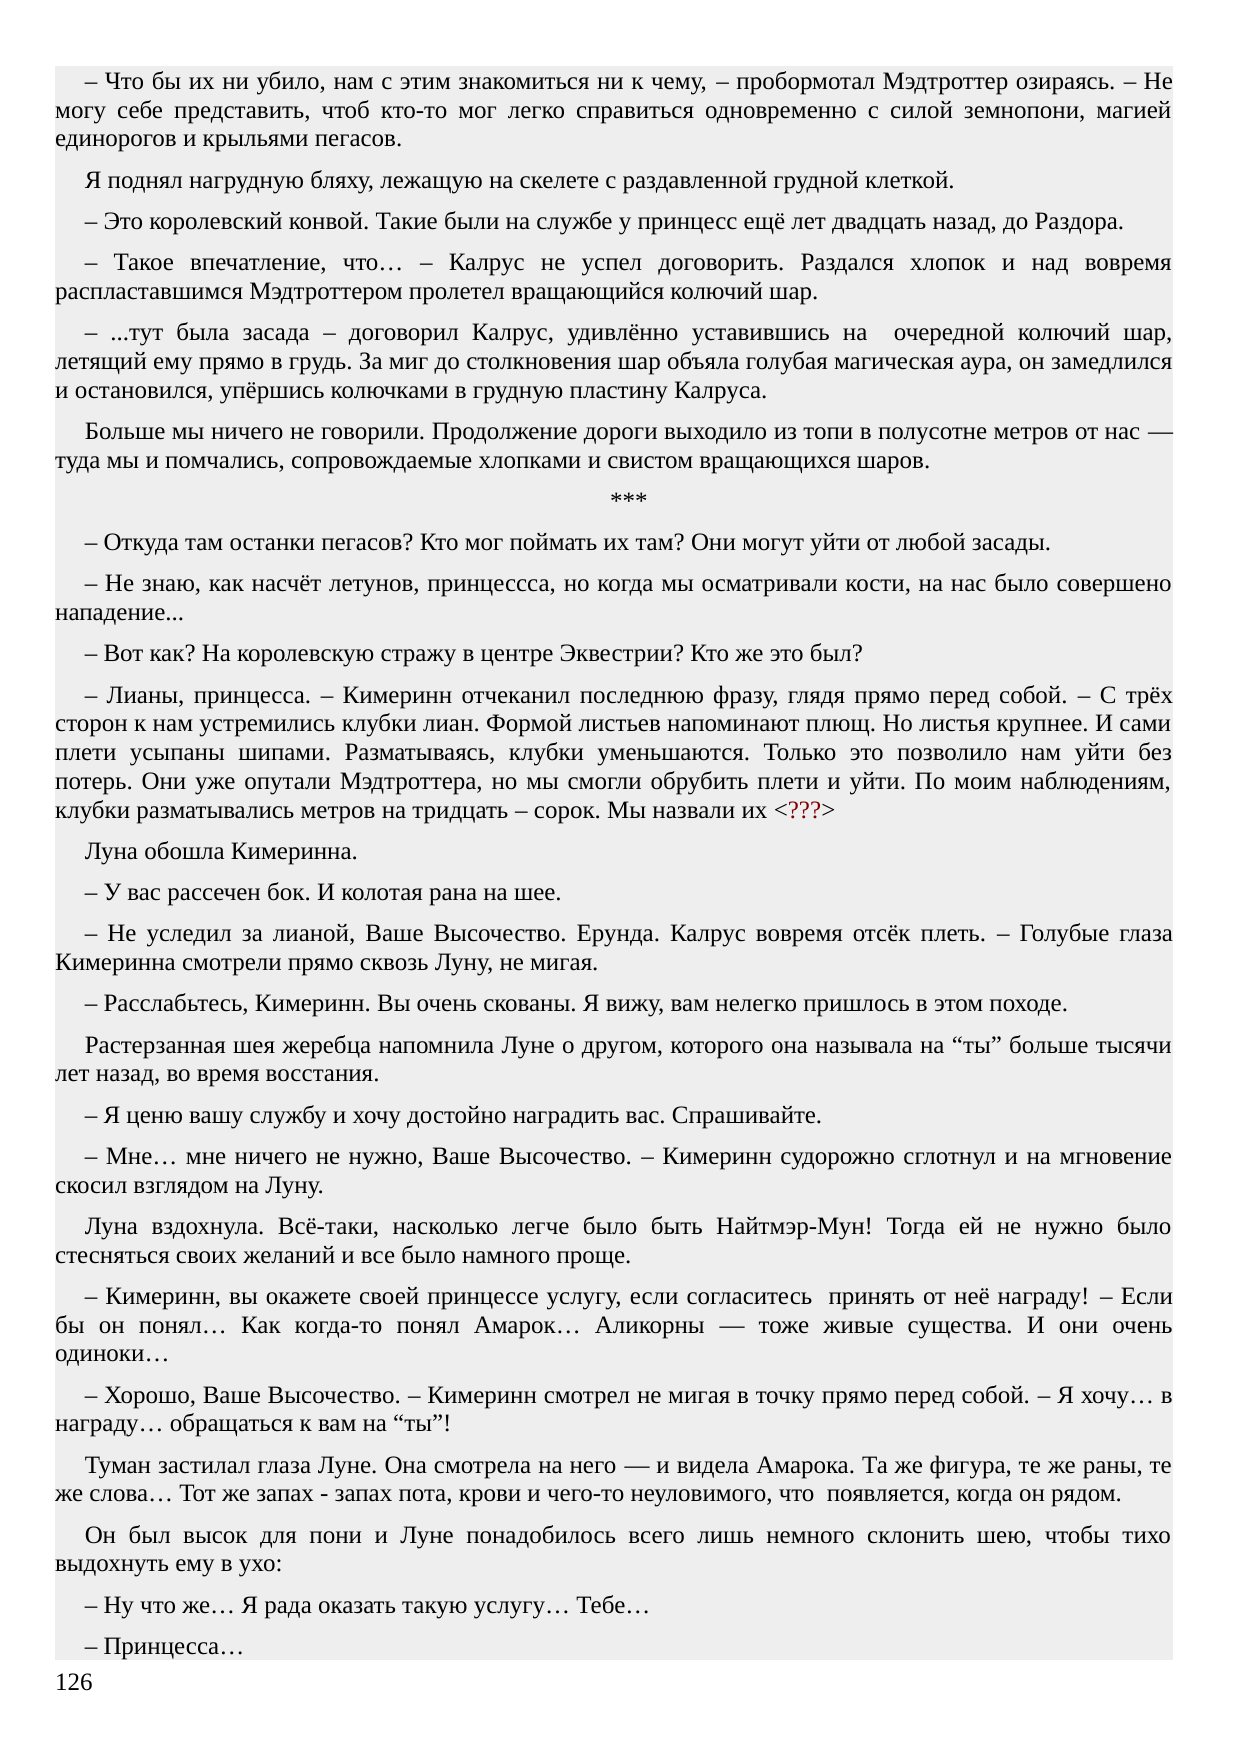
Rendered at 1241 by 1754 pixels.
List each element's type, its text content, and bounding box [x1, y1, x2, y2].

text Больше мы ничего не говорили. Продолжение дороги выходило из топи в полусотне метров от нас — туда мы и помчались, сопровождаемые хлопками и свистом вращающихся шаров. [55, 416, 1173, 473]
text – Хорошо, Ваше Высочество. – Кимеринн смотрел не мигая в точку прямо перед собой. – Я хочу… в награду… обращаться к вам на “ты”! [55, 1380, 1173, 1437]
text – Я ценю вашу службу и хочу достойно наградить вас. Спрашивайте. [55, 1100, 1173, 1128]
text – Не знаю, как насчёт летунов, принцессса, но когда мы осматривали кости, на нас было совершено нападение... [55, 568, 1173, 626]
text Луна вздохнула. Всё-таки, насколько легче было быть Найтмэр-Мун! Тогда ей не нужно было стесняться своих желаний и все было намного проще. [55, 1211, 1173, 1268]
text Я поднял нагрудную бляху, лежащую на скелете с раздавленной грудной клеткой. [55, 165, 1173, 193]
text – Такое впечатление, что… – Калрус не успел договорить. Раздался хлопок и над вовремя распластавшимся Мэдтроттером пролетел вращающийся колючий шар. [55, 247, 1173, 305]
text Туман застилал глаза Луне. Она смотрела на него — и видела Амарока. Та же фигура, те же раны, те же слова… Тот же запах - запах пота, крови и чего-то неуловимого, что появляется, когда он рядом. [55, 1450, 1173, 1507]
text – Ну что же… Я рада оказать такую услугу… Тебе… [55, 1590, 1173, 1618]
text Луна обошла Кимеринна. [55, 836, 1173, 865]
text – Расслабьтесь, Кимеринн. Вы очень скованы. Я вижу, вам нелегко пришлось в этом походе. [55, 988, 1173, 1017]
text *** [55, 486, 1173, 515]
text – Принцесса… [55, 1631, 1173, 1660]
text – Откуда там останки пегасов? Кто мог поймать их там? Они могут уйти от любой засады. [55, 527, 1173, 556]
text – Это королевский конвой. Такие были на службе у принцесс ещё лет двадцать назад, до Раздора. [55, 206, 1173, 235]
text Растерзанная шея жеребца напомнила Луне о другом, которого она называла на “ты” больше тысячи лет назад, во время восстания. [55, 1030, 1173, 1087]
text – У вас рассечен бок. И колотая рана на шее. [55, 877, 1173, 906]
text – Мне… мне ничего не нужно, Ваше Высочество. – Кимеринн судорожно сглотнул и на мгновение скосил взглядом на Луну. [55, 1141, 1173, 1198]
text – Лианы, принцесса. – Кимеринн отчеканил последнюю фразу, глядя прямо перед собой. – С трёх сторон к нам устремились клубки лиан. Формой листьев напоминают плющ. Но листья крупнее. И сами плети усыпаны шипами. Разматываясь, клубки уменьшаются. Только это позволило нам уйти без потерь. Они уже опутали Мэдтроттера, но мы смогли обрубить плети и уйти. По моим наблюдениям, клубки разматывались метров на тридцать – сорок. Мы назвали их <???> [55, 680, 1173, 823]
text Он был высок для пони и Луне понадобилось всего лишь немного склонить шею, чтобы тихо выдохнуть ему в ухо: [55, 1520, 1173, 1577]
text – Что бы их ни убило, нам с этим знакомиться ни к чему, – пробормотал Мэдтроттер озираясь. – Не могу себе представить, чтоб кто-то мог легко справиться одновременно с силой земнопони, магией единорогов и крыльями пегасов. [55, 66, 1173, 152]
text – Не уследил за лианой, Ваше Высочество. Ерунда. Калрус вовремя отсёк плеть. – Голубые глаза Кимеринна смотрели прямо сквозь Луну, не мигая. [55, 918, 1173, 976]
text – Вот как? На королевскую стражу в центре Эквестрии? Кто же это был? [55, 638, 1173, 667]
text – ...тут была засада – договорил Калрус, удивлённо уставившись на очередной колючий шар, летящий ему прямо в грудь. За миг до столкновения шар объяла голубая магическая аура, он замедлился и остановился, упёршись колючками в грудную пластину Калруса. [55, 317, 1173, 403]
text – Кимеринн, вы окажете своей принцессе услугу, если согласитесь принять от неё награду! – Если бы он понял… Как когда-то понял Амарок… Аликорны — тоже живые существа. И они очень одиноки… [55, 1281, 1173, 1367]
